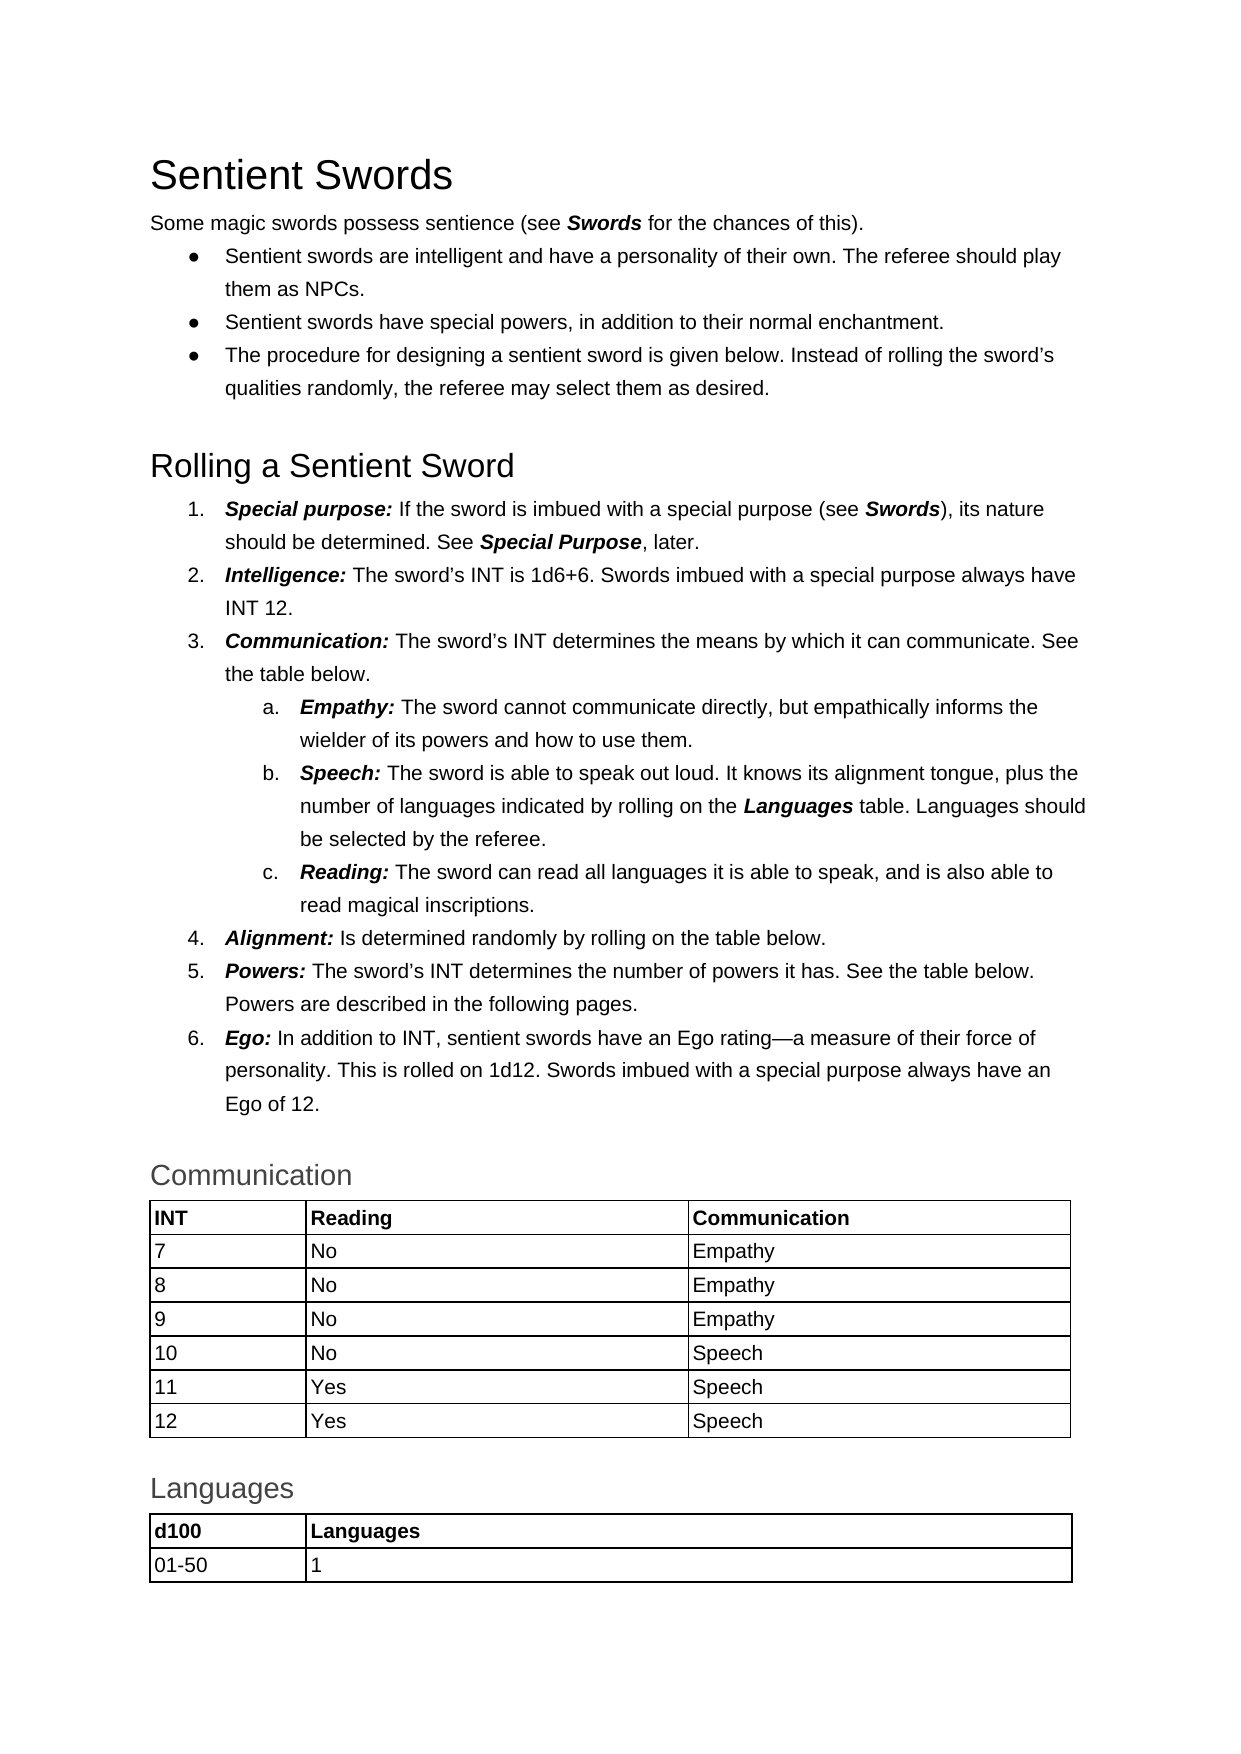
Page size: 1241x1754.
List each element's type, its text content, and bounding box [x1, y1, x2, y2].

table_cell Empathy [689, 1269, 1070, 1301]
table_header d100 [151, 1515, 305, 1547]
table_header Reading [307, 1201, 688, 1233]
list Sentient swords are intelligent and have a personality of their own. The referee should play them as NPCs. [187, 243, 1090, 300]
table_cell No [307, 1269, 688, 1301]
table_header INT [151, 1201, 305, 1233]
table_cell 1 [307, 1549, 1071, 1581]
list Communication: The sword’s INT determines the means by which it can communicate. See the table below. [187, 629, 1090, 686]
subtitle Sentient Swords [150, 150, 1090, 198]
list The procedure for designing a sentient sword is given below. Instead of rolling the sword’s qualities randomly, the referee may select them as desired. [187, 342, 1090, 399]
table_cell 12 [151, 1404, 305, 1437]
subtitle Languages [150, 1471, 1090, 1505]
table_cell Speech [689, 1404, 1070, 1437]
text Some magic swords possess sentience (see Swords for the chances of this). [150, 210, 1090, 234]
table_cell No [307, 1303, 688, 1335]
list Speech: The sword is able to speak out loud. It knows its alignment tongue, plus the number of languages indicated by rolling on the Languages table. Languages should be selected by the referee. [262, 761, 1090, 851]
list Sentient swords have special powers, in addition to their normal enchantment. [187, 309, 1090, 333]
list Ego: In addition to INT, sentient swords have an Ego rating—a measure of their force of personality. This is rolled on 1d12. Swords imbued with a special purpose always have an Ego of 12. [187, 1025, 1090, 1115]
list Empathy: The sword cannot communicate directly, but empathically informs the wielder of its powers and how to use them. [262, 695, 1090, 752]
subtitle Rolling a Sentient Sword [150, 446, 1090, 484]
table_cell 8 [151, 1269, 305, 1301]
table_header Communication [689, 1201, 1070, 1233]
table_header Languages [307, 1515, 1071, 1547]
list Alignment: Is determined randomly by rolling on the table below. [187, 926, 1090, 950]
table_cell Speech [689, 1371, 1070, 1403]
table_cell 01-50 [151, 1549, 305, 1581]
table_cell Yes [307, 1404, 688, 1437]
table_cell No [307, 1235, 688, 1267]
table_cell Yes [307, 1371, 688, 1403]
list Intelligence: The sword’s INT is 1d6+6. Swords imbued with a special purpose always have INT 12. [187, 563, 1090, 620]
table_cell 9 [151, 1303, 305, 1335]
table_cell 7 [151, 1235, 305, 1267]
list Reading: The sword can read all languages it is able to speak, and is also able to read magical inscriptions. [262, 860, 1090, 917]
table_cell No [307, 1337, 688, 1369]
table_cell Empathy [689, 1303, 1070, 1335]
table_cell 11 [151, 1371, 305, 1403]
list Powers: The sword’s INT determines the number of powers it has. See the table below. Powers are described in the following pages. [187, 959, 1090, 1016]
subtitle Communication [150, 1158, 1090, 1191]
list Special purpose: If the sword is imbued with a special purpose (see Swords), its nature should be determined. See Special Purpose, later. [187, 497, 1090, 554]
table_cell 10 [151, 1337, 305, 1369]
table_cell Empathy [689, 1235, 1070, 1267]
table_cell Speech [689, 1337, 1070, 1369]
